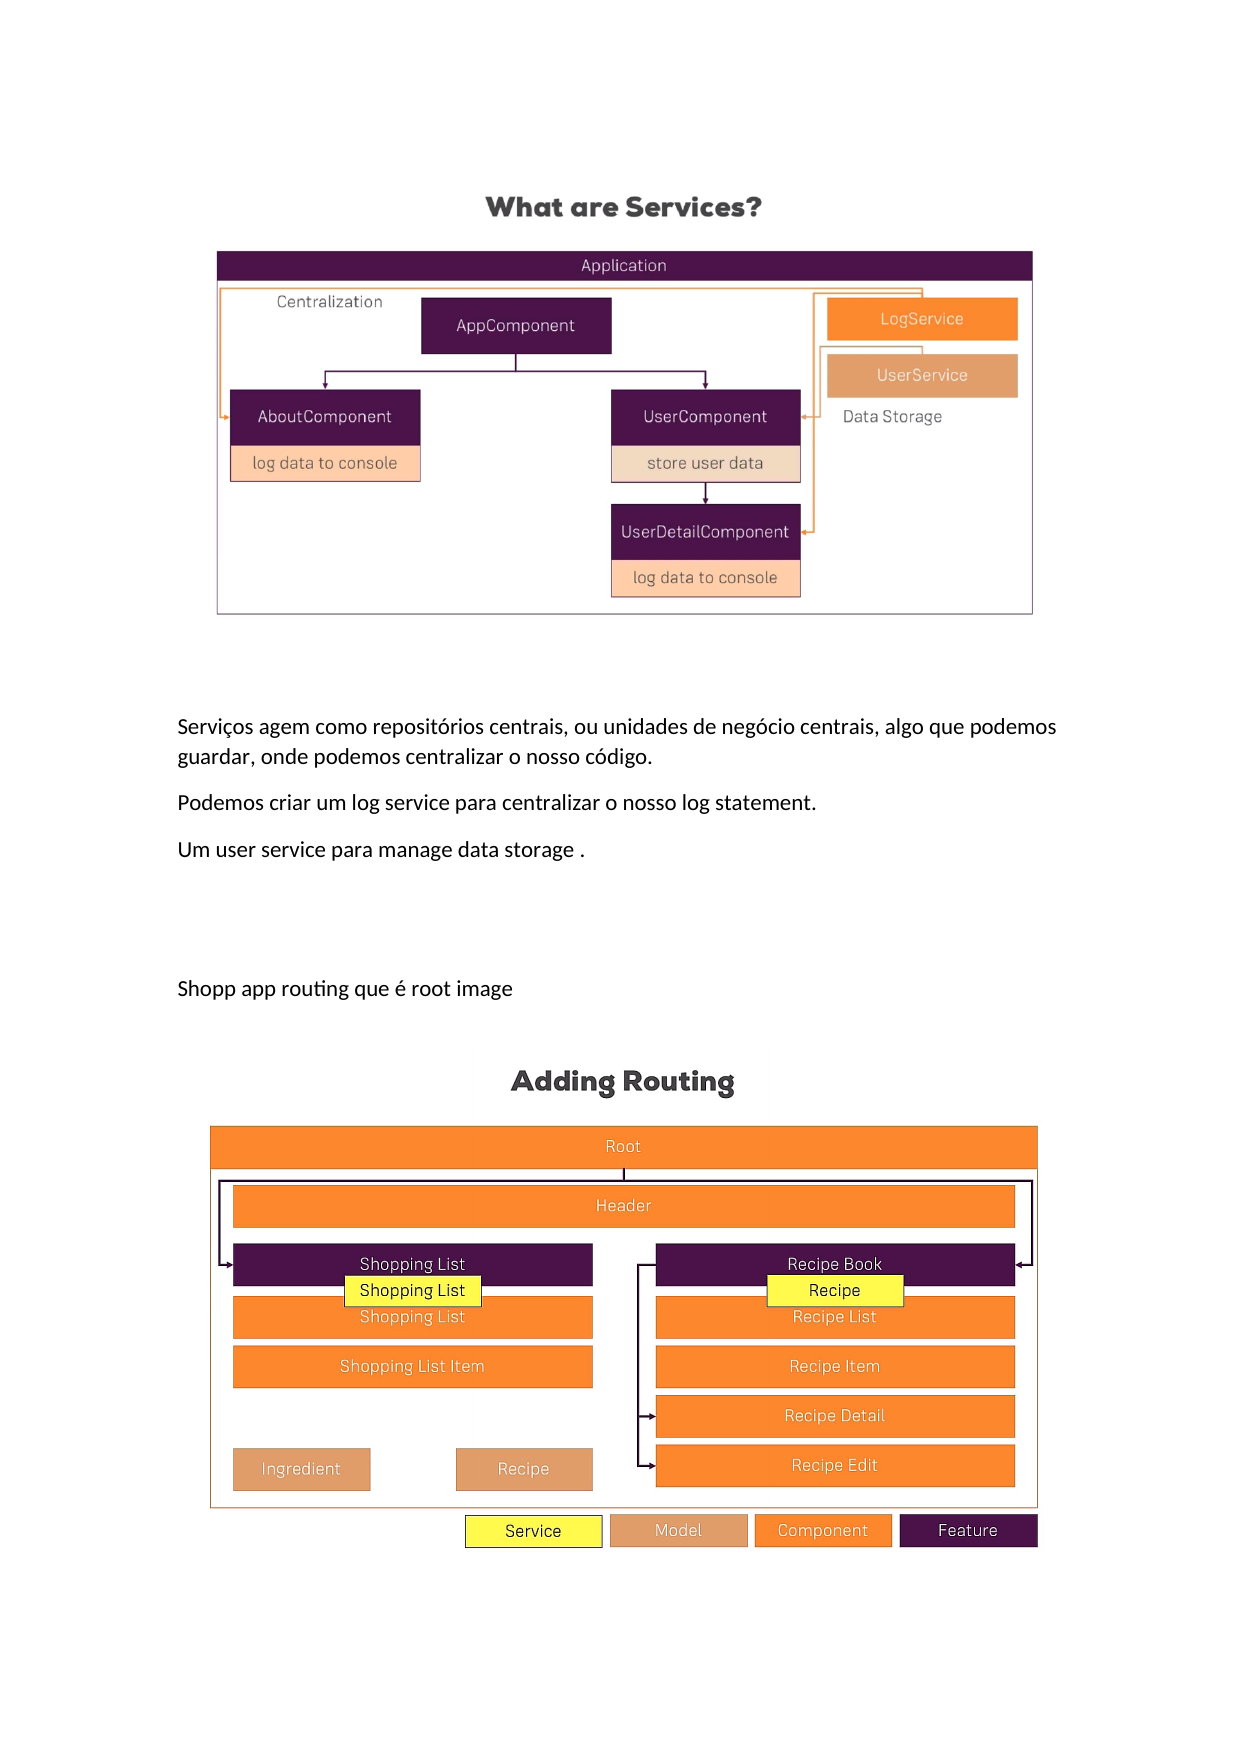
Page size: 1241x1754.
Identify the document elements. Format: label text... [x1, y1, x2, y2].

picture [177, 1048, 1063, 1552]
text Podemos criar um log service para centralizar o nosso log statement. [177, 788, 1063, 816]
picture [177, 170, 1063, 648]
text Um user service para manage data storage . [177, 835, 1063, 863]
text Serviços agem como repositórios centrais, ou unidades de negócio centrais, algo que podemos guardar, onde podemos centralizar o nosso código. [177, 712, 1063, 770]
text Shopp app routing que é root image [177, 974, 1063, 1002]
